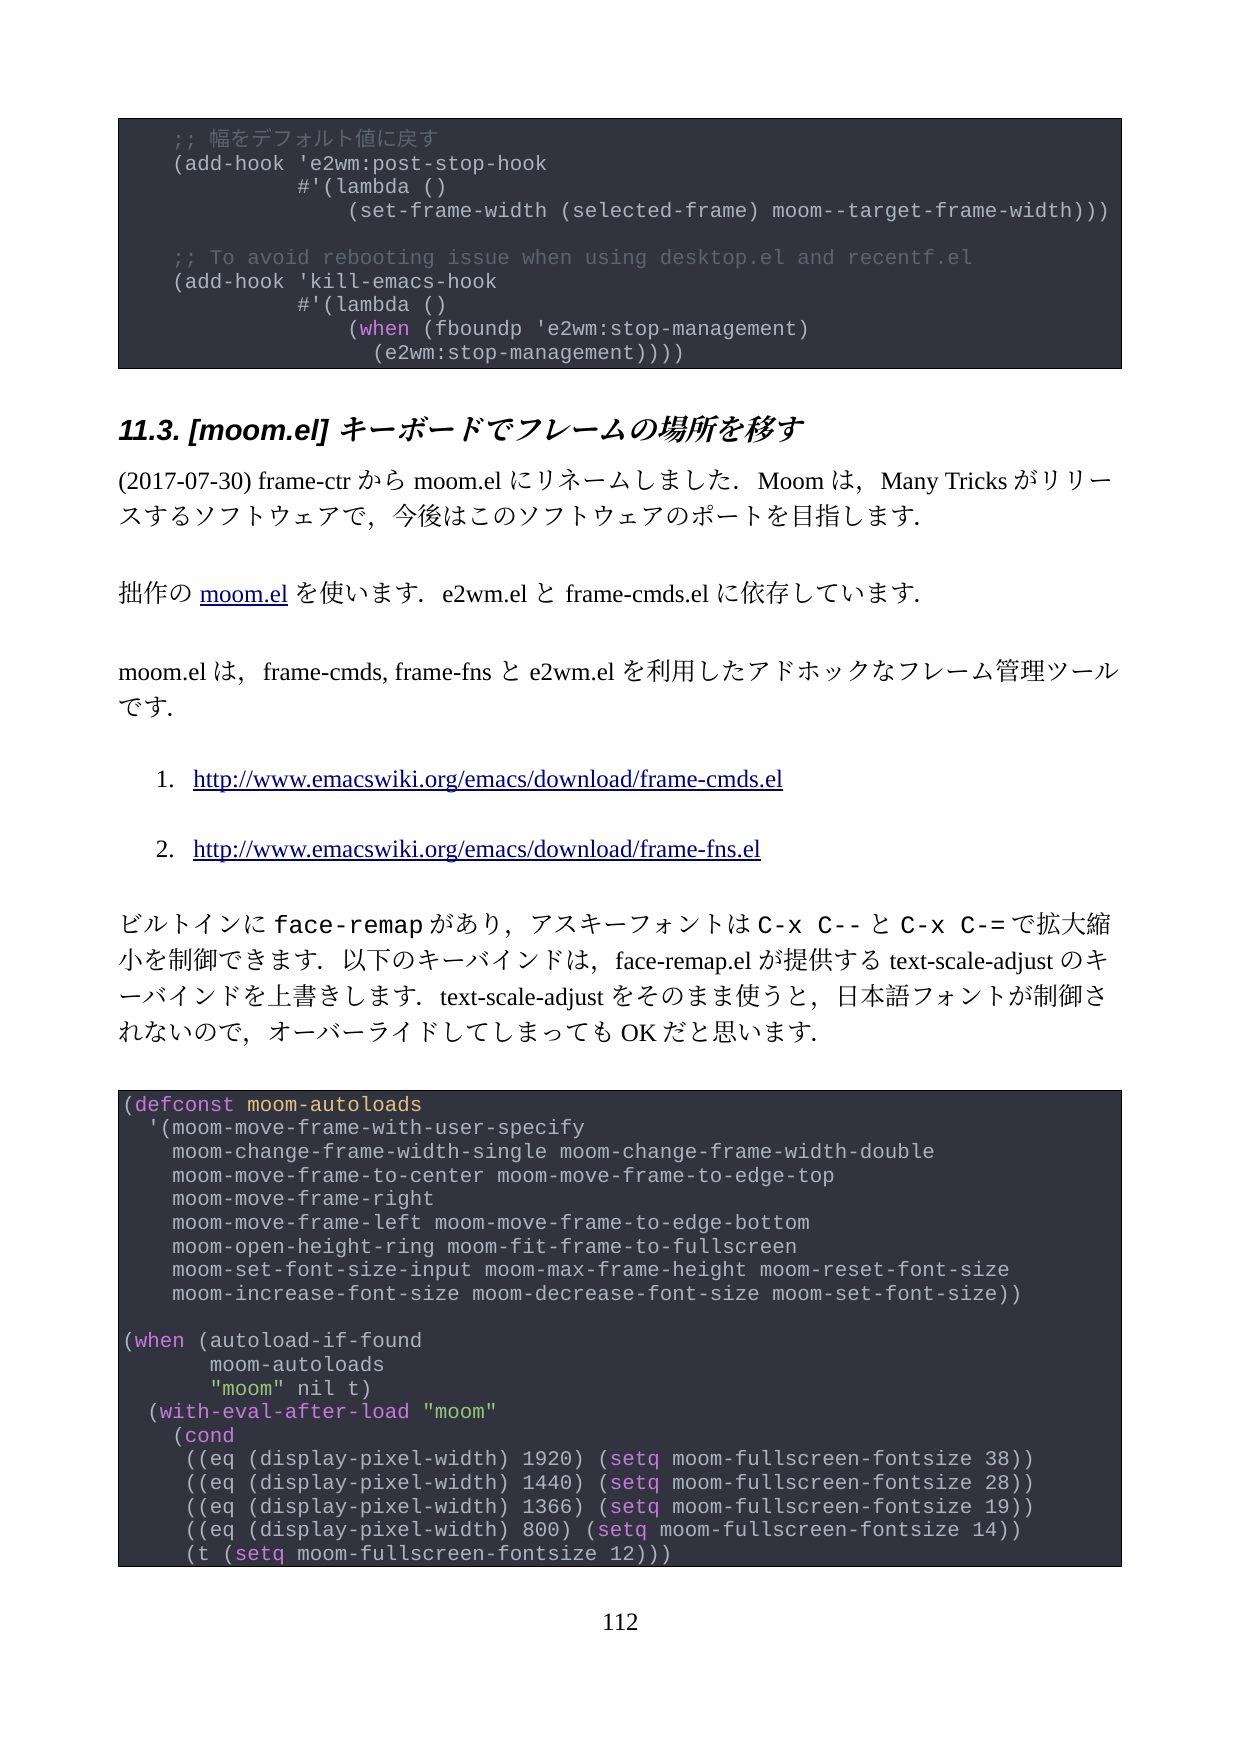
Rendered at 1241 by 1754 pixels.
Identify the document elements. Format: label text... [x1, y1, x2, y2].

text "moom" nil t) [119, 1373, 1121, 1397]
text (add-hook 'kill-emacs-hook [119, 267, 1121, 290]
text ((eq (display-pixel-width) 1920) (setq moom-fullscreen-fontsize 38)) [119, 1444, 1121, 1468]
text moom-increase-font-size moom-decrease-font-size moom-set-font-size)) [119, 1279, 1121, 1303]
subtitle [moom.el] キーボードでフレームの場所を移す [118, 407, 1122, 448]
text moom-move-frame-left moom-move-frame-to-edge-bottom [119, 1208, 1121, 1232]
text (t (setq moom-fullscreen-fontsize 12))) [119, 1539, 1121, 1566]
text (add-hook 'e2wm:post-stop-hook [119, 148, 1121, 172]
text '(moom-move-frame-with-user-specify [119, 1113, 1121, 1137]
text ;; 幅をデフォルト値に戻す [119, 119, 1121, 148]
text ((eq (display-pixel-width) 1366) (setq moom-fullscreen-fontsize 19)) [119, 1492, 1121, 1515]
text (e2wm:stop-management)))) [119, 338, 1121, 368]
text ビルトインに face-remap があり，アスキーフォントは C-x C-- と C-x C-= で拡大縮小を制御できます．以下のキーバインドは，face-remap.el が提供する text-scale-adjust のキーバインドを上書きします．text-scale-adjust をそのまま使うと，日本語フォントが制御されないので，オーバーライドしてしまってもOKだと思います． [118, 904, 1122, 1077]
text (with-eval-after-load "moom" [119, 1397, 1121, 1421]
list http://www.emacswiki.org/emacs/download/frame-fns.el [156, 834, 1122, 892]
text moom-set-font-size-input moom-max-frame-height moom-reset-font-size [119, 1255, 1121, 1279]
text (2017-07-30) frame-ctr から moom.el にリネームしました．Moom は，Many Tricks がリリースするソフトウェアで，今後はこのソフトウェアのポートを目指します． [118, 461, 1122, 562]
text #'(lambda () [119, 172, 1121, 196]
text moom.el は，frame-cmds, frame-fns と e2wm.el を利用したアドホックなフレーム管理ツールです． [118, 651, 1122, 752]
text moom-change-frame-width-single moom-change-frame-width-double [119, 1137, 1121, 1161]
text moom-move-frame-right [119, 1184, 1121, 1208]
text moom-open-height-ring moom-fit-frame-to-fullscreen [119, 1232, 1121, 1255]
text #'(lambda () [119, 290, 1121, 314]
text ((eq (display-pixel-width) 1440) (setq moom-fullscreen-fontsize 28)) [119, 1468, 1121, 1492]
text (when (fboundp 'e2wm:stop-management) [119, 314, 1121, 338]
text 拙作の moom.el を使います．e2wm.el と frame-cmds.el に依存しています． [118, 574, 1122, 639]
text ;; To avoid rebooting issue when using desktop.el and recentf.el [119, 243, 1121, 267]
text (set-frame-width (selected-frame) moom--target-frame-width))) [119, 196, 1121, 219]
text (defconst moom-autoloads [119, 1091, 1121, 1113]
text (when (autoload-if-found [119, 1326, 1121, 1350]
text moom-autoloads [119, 1350, 1121, 1373]
text ((eq (display-pixel-width) 800) (setq moom-fullscreen-fontsize 14)) [119, 1515, 1121, 1539]
text moom-move-frame-to-center moom-move-frame-to-edge-top [119, 1161, 1121, 1184]
text (cond [119, 1421, 1121, 1444]
list http://www.emacswiki.org/emacs/download/frame-cmds.el [156, 764, 1122, 822]
